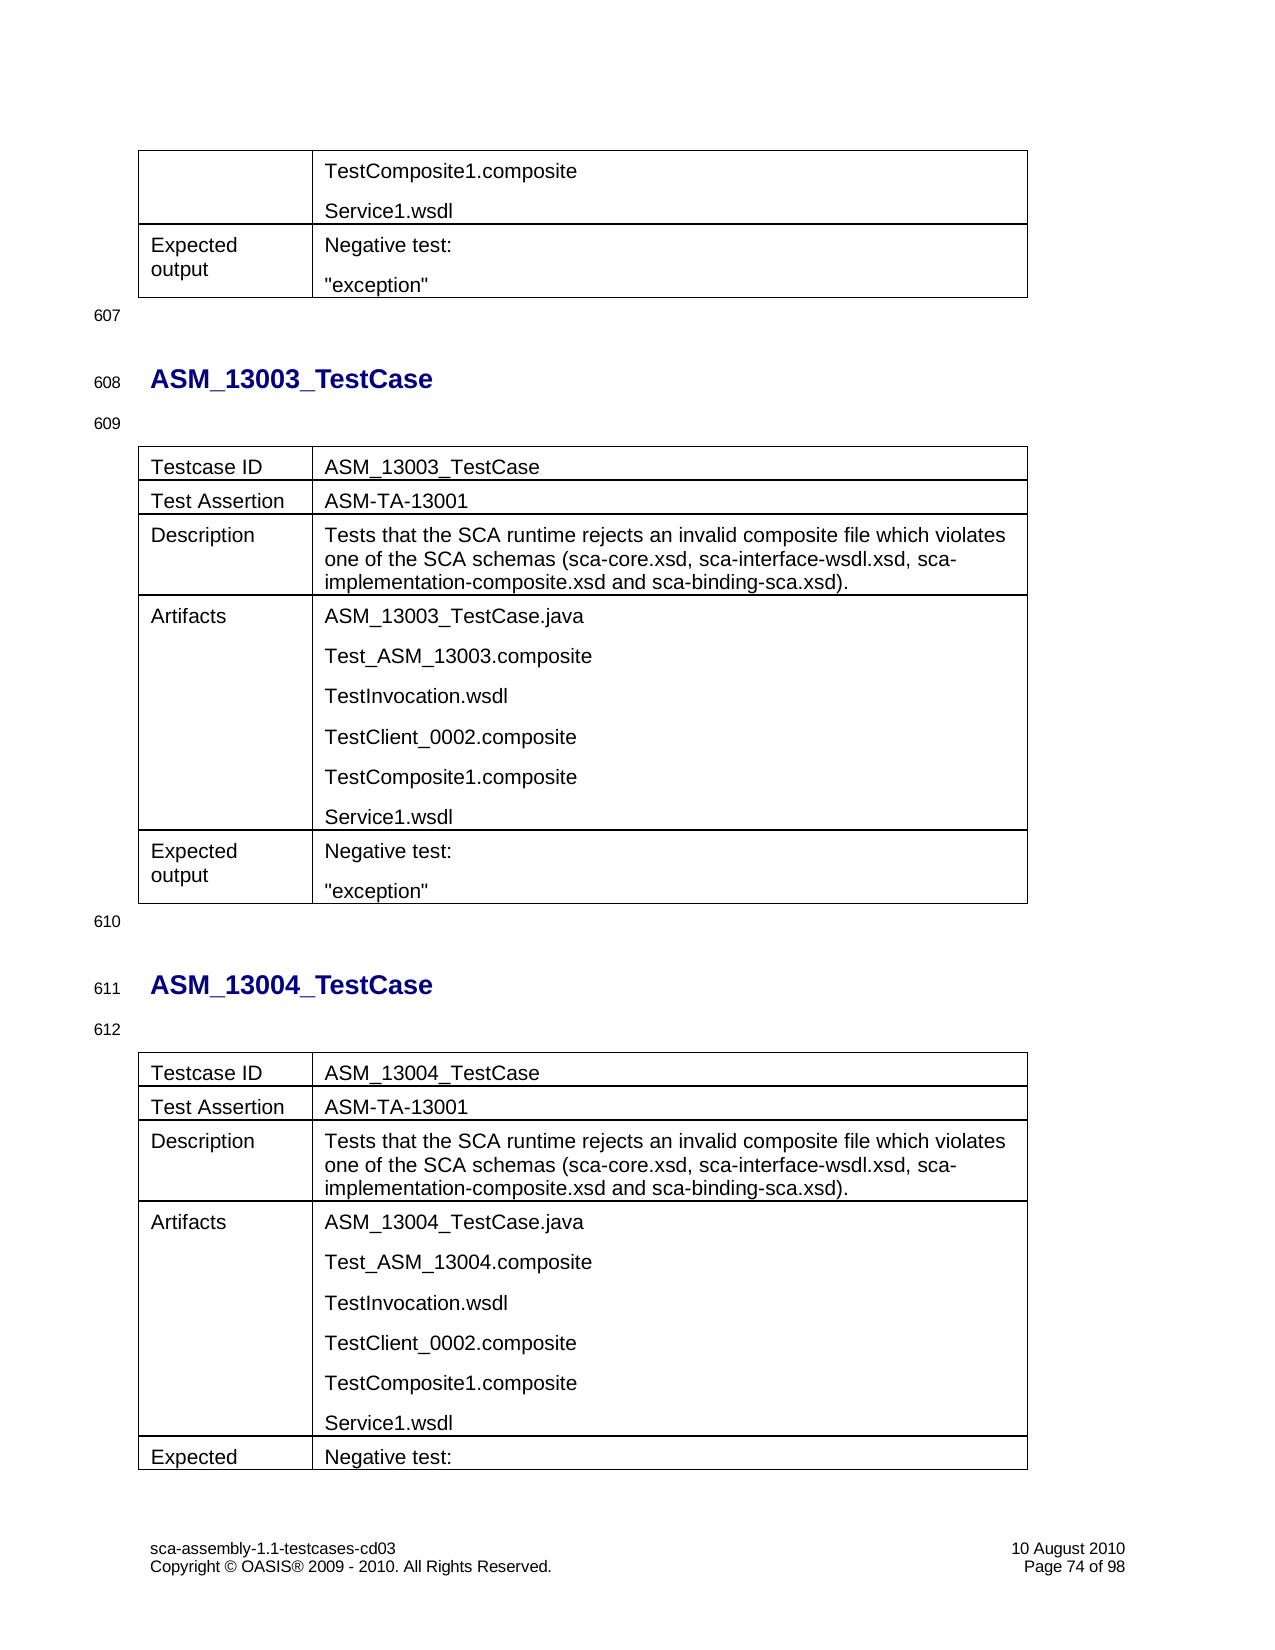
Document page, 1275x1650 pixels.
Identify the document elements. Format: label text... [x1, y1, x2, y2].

table_cell Negative test: [313, 1437, 1027, 1469]
subtitle ASM_13003_TestCase [150, 363, 1125, 393]
table_cell ASM_13003_TestCase.java Test_ASM_13003.composite TestInvocation.wsdl TestClient_0002.composite TestComposite1.composite Service1.wsdl [313, 596, 1027, 829]
table_cell Tests that the SCA runtime rejects an invalid composite file which violates one of the SCA schemas (sca-core.xsd, sca-interface-wsdl.xsd, sca-implementation-composite.xsd and sca-binding-sca.xsd). [313, 1121, 1027, 1200]
table_cell ASM-TA-13001 [313, 481, 1027, 513]
table_cell Description [139, 515, 312, 594]
subtitle ASM_13004_TestCase [150, 969, 1125, 999]
table_cell Test Assertion [139, 1087, 312, 1119]
table_cell TestComposite1.composite Service1.wsdl [313, 151, 1027, 223]
table_cell Artifacts [139, 596, 312, 829]
table_cell Negative test: "exception" [313, 831, 1027, 903]
table_cell Tests that the SCA runtime rejects an invalid composite file which violates one of the SCA schemas (sca-core.xsd, sca-interface-wsdl.xsd, sca-implementation-composite.xsd and sca-binding-sca.xsd). [313, 515, 1027, 594]
table_cell ASM-TA-13001 [313, 1087, 1027, 1119]
table_header Testcase ID [139, 447, 312, 479]
table_cell Description [139, 1121, 312, 1200]
table_header Testcase ID [139, 1053, 312, 1085]
table_cell Expected output [139, 831, 312, 903]
table_cell [139, 151, 312, 223]
table_header ASM_13004_TestCase [313, 1053, 1027, 1085]
table_cell ASM_13004_TestCase.java Test_ASM_13004.composite TestInvocation.wsdl TestClient_0002.composite TestComposite1.composite Service1.wsdl [313, 1202, 1027, 1435]
table_cell Expected output [139, 225, 312, 297]
table_cell Negative test: "exception" [313, 225, 1027, 297]
table_cell Expected [139, 1437, 312, 1469]
table_cell Test Assertion [139, 481, 312, 513]
table_header ASM_13003_TestCase [313, 447, 1027, 479]
table_cell Artifacts [139, 1202, 312, 1435]
